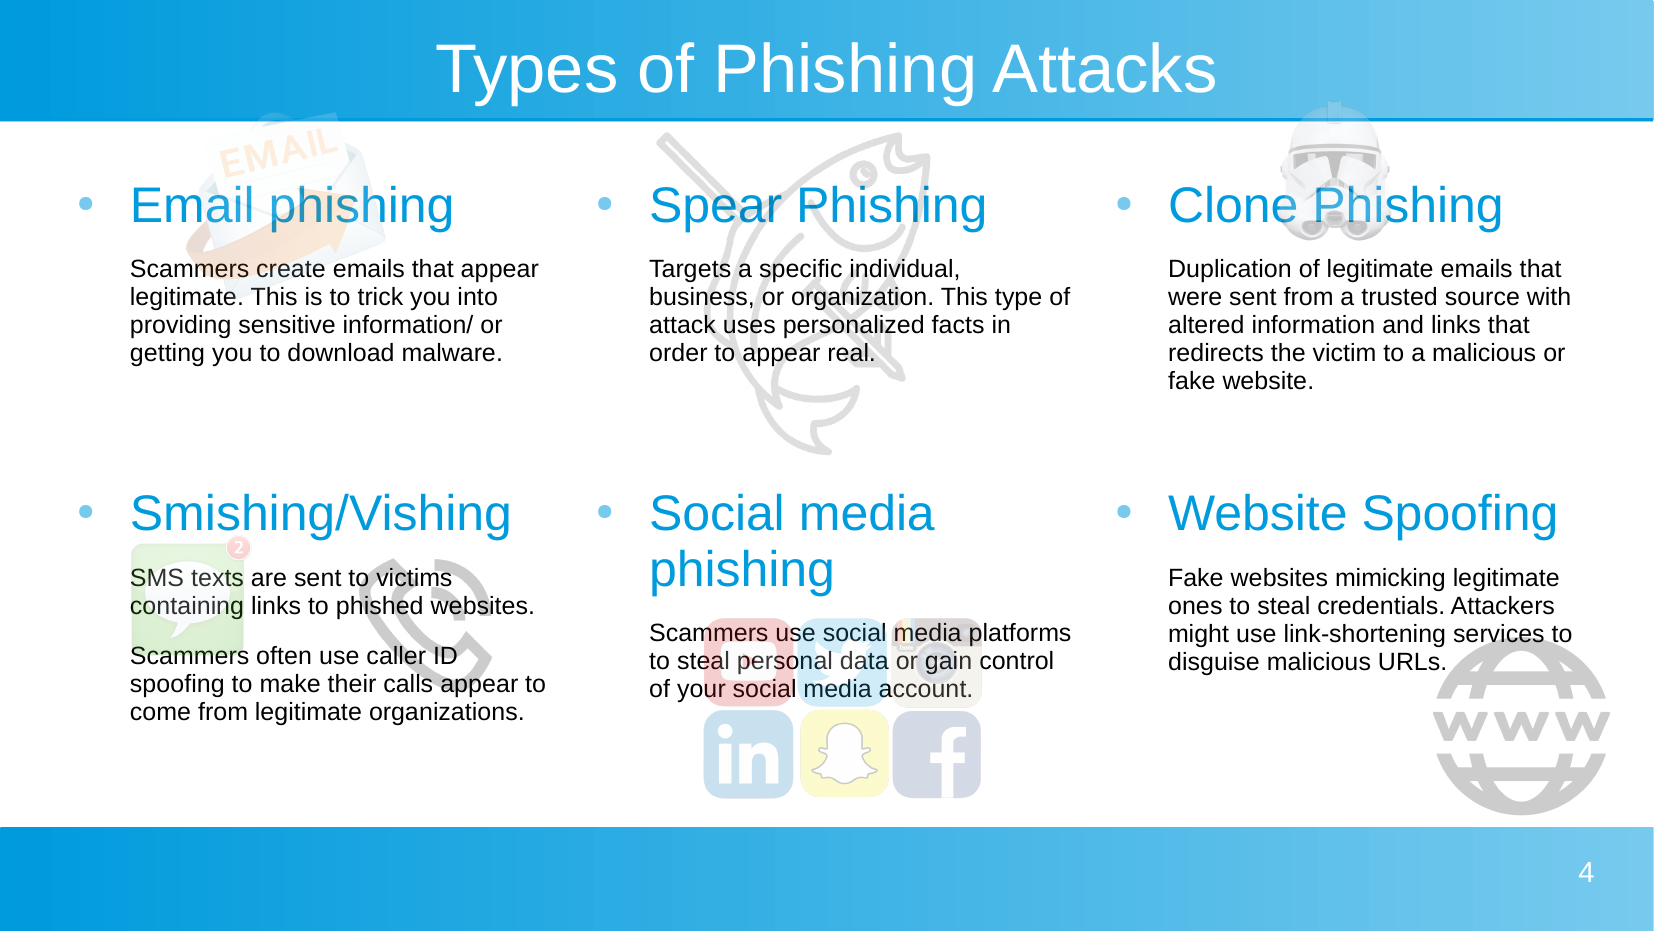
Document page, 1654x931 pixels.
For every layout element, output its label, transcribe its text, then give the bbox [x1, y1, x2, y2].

picture [628, 126, 965, 462]
list Spear Phishing Targets a specific individual, business, or organization. This type of attack uses personalized facts in order to appear real. [965, 177, 1073, 459]
picture [183, 109, 389, 304]
list Social media phishing Scammers use social media platforms to steal personal data or gain control of your social media account. [578, 485, 1073, 768]
picture [1245, 82, 1426, 263]
title Types of Phishing Attacks [59, 29, 1595, 108]
list Clone Phishing Duplication of legitimate emails that were sent from a trusted source with altered information and links that redirects the victim to a malicious or fake website. [1097, 177, 1592, 459]
list Smishing/Vishing SMS texts are sent to victims containing links to phished websites. Scammers often use caller ID spoofing to make their calls appear to come from legitimate organizations. [59, 485, 554, 768]
list Email phishing Scammers create emails that appear legitimate. This is to trick you into providing sensitive information/ or getting you to download malware. [59, 177, 554, 459]
picture [112, 525, 263, 676]
list Website Spoofing Fake websites mimicking legitimate ones to steal credentials. Attackers might use link-shortening services to disguise malicious URLs. [1097, 485, 1592, 768]
list Spear Phishing Targets a specific individual, business, or organization. This type of attack uses personalized facts in order to appear real. [578, 177, 628, 459]
picture [1432, 637, 1613, 818]
picture [325, 525, 526, 725]
picture [675, 600, 998, 815]
